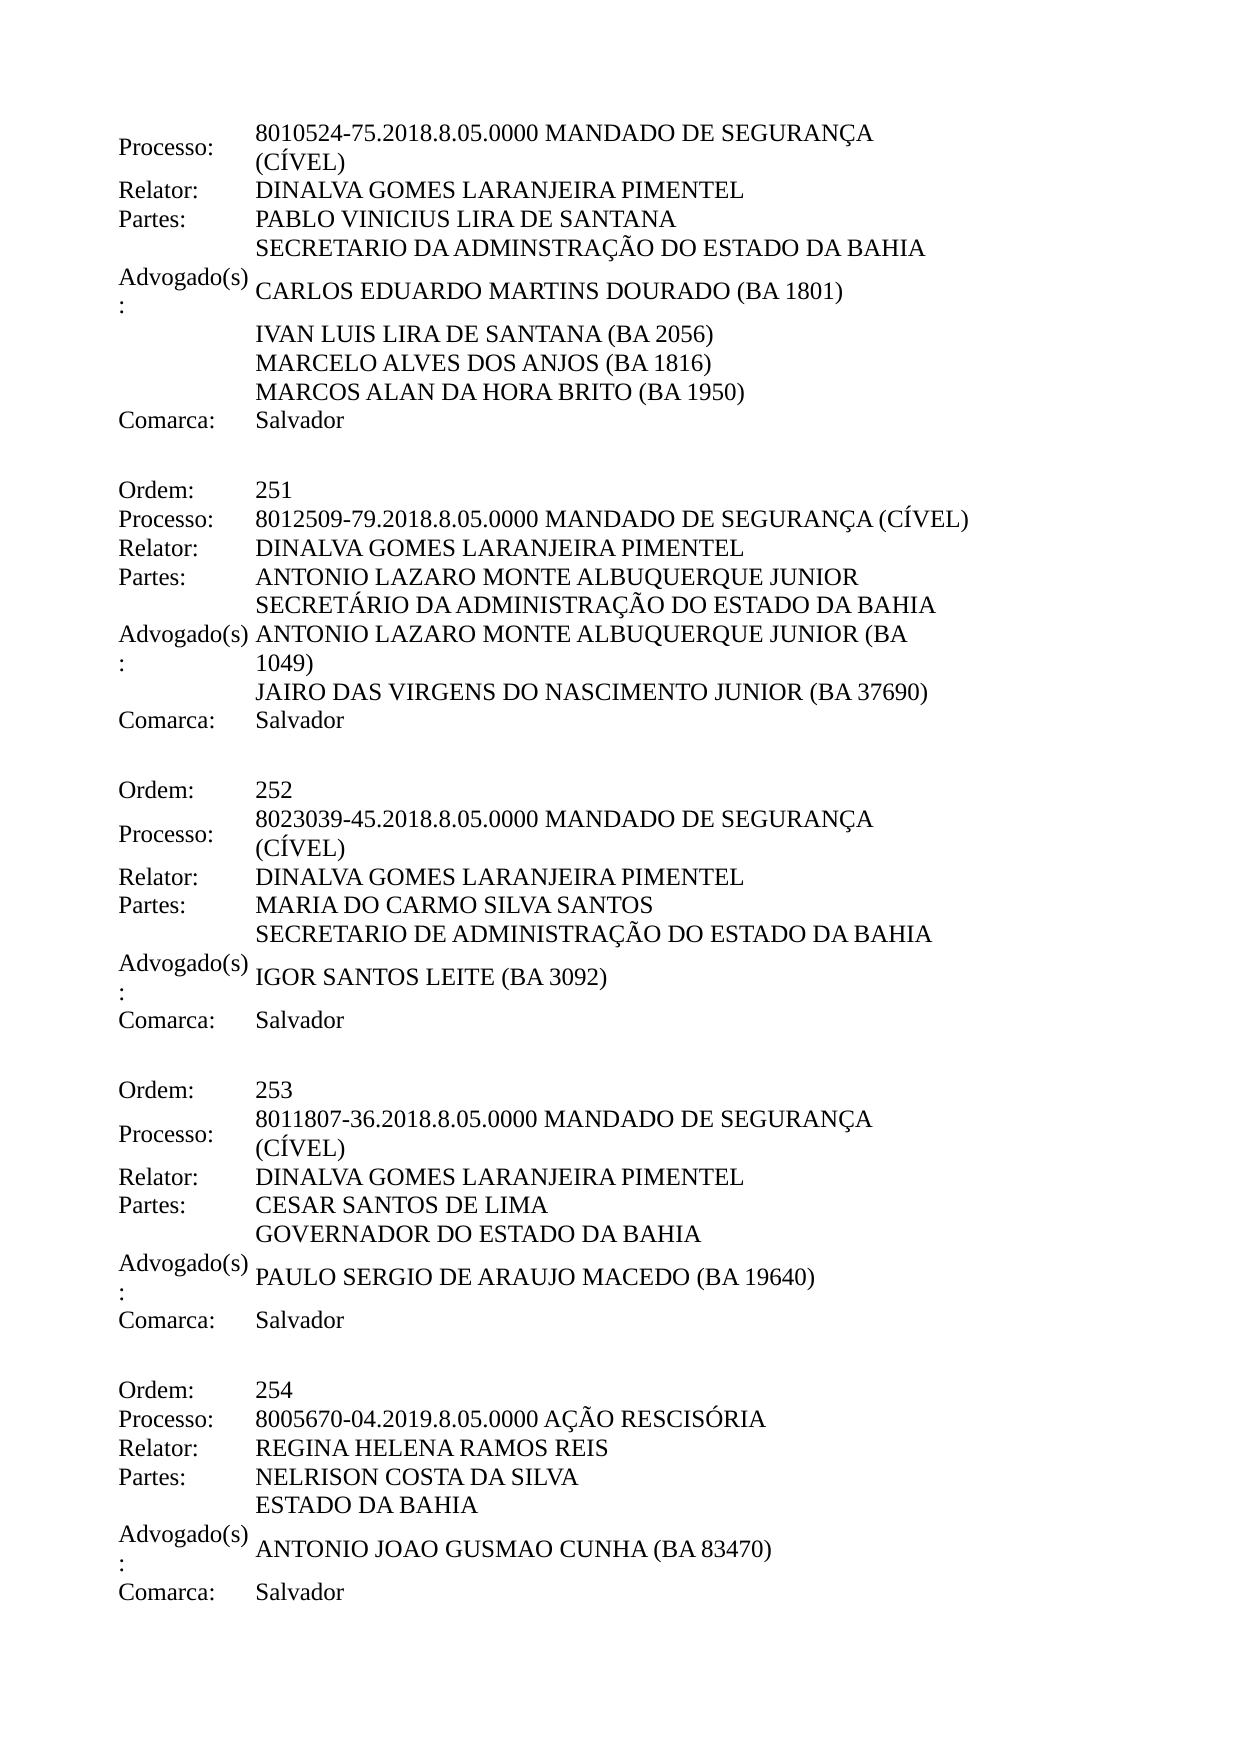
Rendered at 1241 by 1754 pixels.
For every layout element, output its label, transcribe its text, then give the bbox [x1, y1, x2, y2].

table_cell Comarca: [118, 406, 255, 434]
table_cell SECRETÁRIO DA ADMINISTRAÇÃO DO ESTADO DA BAHIA [255, 591, 970, 619]
table_cell [118, 677, 255, 706]
table_cell Comarca: [118, 706, 255, 734]
table_cell [118, 319, 255, 348]
table_cell ANTONIO LAZARO MONTE ALBUQUERQUE JUNIOR (BA 1049) [255, 619, 970, 677]
table_cell [118, 919, 255, 948]
table_header 252 [255, 776, 969, 804]
table_cell PABLO VINICIUS LIRA DE SANTANA [255, 204, 969, 233]
table_cell [118, 1491, 255, 1519]
table_cell Partes: [118, 1191, 255, 1219]
table_cell Relator: [118, 533, 255, 562]
table_cell 8005670-04.2019.8.05.0000 AÇÃO RESCISÓRIA [255, 1404, 772, 1433]
table_cell Relator: [118, 176, 255, 204]
table_cell [118, 348, 255, 377]
table_cell SECRETARIO DE ADMINISTRAÇÃO DO ESTADO DA BAHIA [255, 919, 969, 948]
table_cell 8023039-45.2018.8.05.0000 MANDADO DE SEGURANÇA (CÍVEL) [255, 804, 969, 862]
table_cell IVAN LUIS LIRA DE SANTANA (BA 2056) [255, 319, 969, 348]
table_header 254 [255, 1376, 772, 1404]
table_cell MARCOS ALAN DA HORA BRITO (BA 1950) [255, 377, 969, 406]
table_cell NELRISON COSTA DA SILVA [255, 1462, 772, 1491]
table_cell Partes: [118, 204, 255, 233]
table_cell Advogado(s): [118, 1519, 255, 1577]
table_cell IGOR SANTOS LEITE (BA 3092) [255, 948, 969, 1006]
table_cell Relator: [118, 862, 255, 891]
table_cell Salvador [255, 1006, 969, 1034]
table_cell [118, 377, 255, 406]
table_cell Salvador [255, 1577, 772, 1606]
table_cell MARIA DO CARMO SILVA SANTOS [255, 891, 969, 919]
table_cell Relator: [118, 1433, 255, 1462]
table_cell Relator: [118, 1162, 255, 1191]
table_cell Processo: [118, 1404, 255, 1433]
table_cell GOVERNADOR DO ESTADO DA BAHIA [255, 1219, 968, 1248]
table_cell REGINA HELENA RAMOS REIS [255, 1433, 772, 1462]
table_cell Processo: [118, 1104, 255, 1162]
table_cell Salvador [255, 406, 969, 434]
table_cell Partes: [118, 562, 255, 591]
table_cell ANTONIO JOAO GUSMAO CUNHA (BA 83470) [255, 1519, 772, 1577]
table_cell Comarca: [118, 1006, 255, 1034]
table_cell Comarca: [118, 1577, 255, 1606]
table_cell Partes: [118, 1462, 255, 1491]
table_cell Processo: [118, 504, 255, 533]
table_cell SECRETARIO DA ADMINSTRAÇÃO DO ESTADO DA BAHIA [255, 233, 969, 262]
table_cell 8012509-79.2018.8.05.0000 MANDADO DE SEGURANÇA (CÍVEL) [255, 504, 970, 533]
table_cell Salvador [255, 1306, 968, 1334]
table_cell ESTADO DA BAHIA [255, 1491, 772, 1519]
table_header 253 [255, 1076, 968, 1104]
table_cell Partes: [118, 891, 255, 919]
table_header Ordem: [118, 776, 255, 804]
table_header Ordem: [118, 1076, 255, 1104]
table_cell Processo: [118, 118, 255, 176]
table_header 251 [255, 476, 970, 504]
table_cell 8011807-36.2018.8.05.0000 MANDADO DE SEGURANÇA (CÍVEL) [255, 1104, 968, 1162]
table_cell CARLOS EDUARDO MARTINS DOURADO (BA 1801) [255, 262, 969, 319]
table_cell Processo: [118, 804, 255, 862]
table_cell Advogado(s): [118, 619, 255, 677]
table_cell Advogado(s): [118, 262, 255, 319]
table_cell DINALVA GOMES LARANJEIRA PIMENTEL [255, 533, 970, 562]
table_cell JAIRO DAS VIRGENS DO NASCIMENTO JUNIOR (BA 37690) [255, 677, 970, 706]
table_header Ordem: [118, 1376, 255, 1404]
table_cell CESAR SANTOS DE LIMA [255, 1191, 968, 1219]
table_cell Comarca: [118, 1306, 255, 1334]
table_cell Advogado(s): [118, 1248, 255, 1306]
table_cell MARCELO ALVES DOS ANJOS (BA 1816) [255, 348, 969, 377]
table_cell [118, 233, 255, 262]
table_cell Advogado(s): [118, 948, 255, 1006]
table_header Ordem: [118, 476, 255, 504]
table_cell PAULO SERGIO DE ARAUJO MACEDO (BA 19640) [255, 1248, 968, 1306]
table_cell Salvador [255, 706, 970, 734]
table_cell DINALVA GOMES LARANJEIRA PIMENTEL [255, 862, 969, 891]
table_cell DINALVA GOMES LARANJEIRA PIMENTEL [255, 1162, 968, 1191]
table_cell [118, 591, 255, 619]
table_cell [118, 1219, 255, 1248]
table_cell ANTONIO LAZARO MONTE ALBUQUERQUE JUNIOR [255, 562, 970, 591]
table_cell DINALVA GOMES LARANJEIRA PIMENTEL [255, 176, 969, 204]
table_cell 8010524-75.2018.8.05.0000 MANDADO DE SEGURANÇA (CÍVEL) [255, 118, 969, 176]
